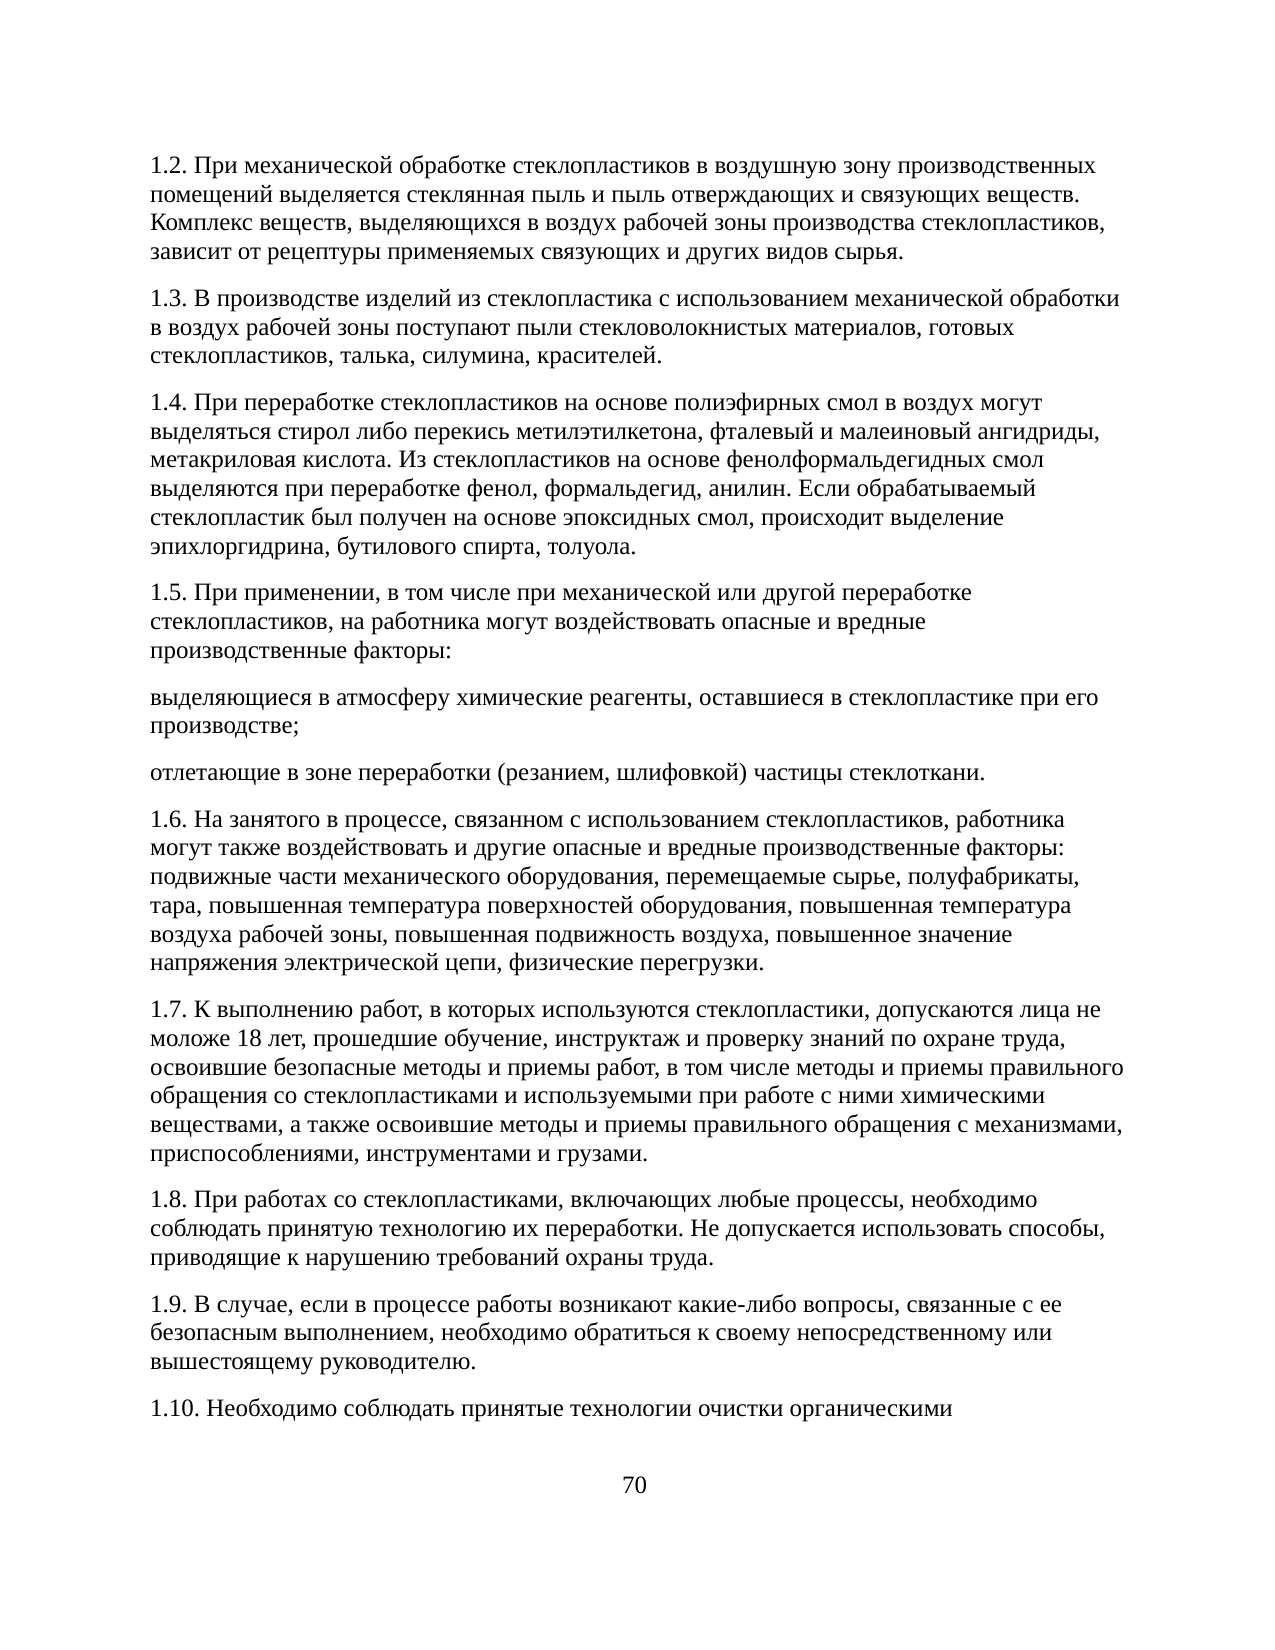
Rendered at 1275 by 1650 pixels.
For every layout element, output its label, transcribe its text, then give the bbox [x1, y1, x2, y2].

text 1.4. При переработке стеклопластиков на основе полиэфирных смол в воздух могут выделяться стирол либо перекись метилэтилкетона, фталевый и малеиновый ангидриды, метакриловая кислота. Из стеклопластиков на основе фенолформальдегидных смол выделяются при переработке фенол, формальдегид, анилин. Если обрабатываемый стеклопластик был получен на основе эпоксидных смол, происходит выделение эпихлоргидрина, бутилового спирта, толуола. [150, 387, 1125, 559]
text 1.7. К выполнению работ, в которых используются стеклопластики, допускаются лица не моложе 18 лет, прошедшие обучение, инструктаж и проверку знаний по охране труда, освоившие безопасные методы и приемы работ, в том числе методы и приемы правильного обращения со стеклопластиками и используемыми при работе с ними химическими веществами, а также освоившие методы и приемы правильного обращения с механизмами, приспособлениями, инструментами и грузами. [150, 994, 1125, 1167]
text 1.9. В случае, если в процессе работы возникают какие-либо вопросы, связанные с ее безопасным выполнением, необходимо обратиться к своему непосредственному или вышестоящему руководителю. [150, 1289, 1125, 1375]
text 1.5. При применении, в том числе при механической или другой переработке стеклопластиков, на работника могут воздействовать опасные и вредные производственные факторы: [150, 577, 1125, 664]
text 1.8. При работах со стеклопластиками, включающих любые процессы, необходимо соблюдать принятую технологию их переработки. Не допускается использовать способы, приводящие к нарушению требований охраны труда. [150, 1184, 1125, 1271]
text 1.2. При механической обработке стеклопластиков в воздушную зону производственных помещений выделяется стеклянная пыль и пыль отверждающих и связующих веществ. Комплекс веществ, выделяющихся в воздух рабочей зоны производства стеклопластиков, зависит от рецептуры применяемых связующих и других видов сырья. [150, 150, 1125, 265]
text 1.10. Необходимо соблюдать принятые технологии очистки органическими [150, 1393, 1125, 1422]
text 1.3. В производстве изделий из стеклопластика с использованием механической обработки в воздух рабочей зоны поступают пыли стекловолокнистых материалов, готовых стеклопластиков, талька, силумина, красителей. [150, 283, 1125, 369]
text отлетающие в зоне переработки (резанием, шлифовкой) частицы стеклоткани. [150, 757, 1125, 786]
text выделяющиеся в атмосферу химические реагенты, оставшиеся в стеклопластике при его производстве; [150, 682, 1125, 739]
text 1.6. На занятого в процессе, связанном с использованием стеклопластиков, работника могут также воздействовать и другие опасные и вредные производственные факторы: подвижные части механического оборудования, перемещаемые сырье, полуфабрикаты, тара, повышенная температура поверхностей оборудования, повышенная температура воздуха рабочей зоны, повышенная подвижность воздуха, повышенное значение напряжения электрической цепи, физические перегрузки. [150, 804, 1125, 976]
